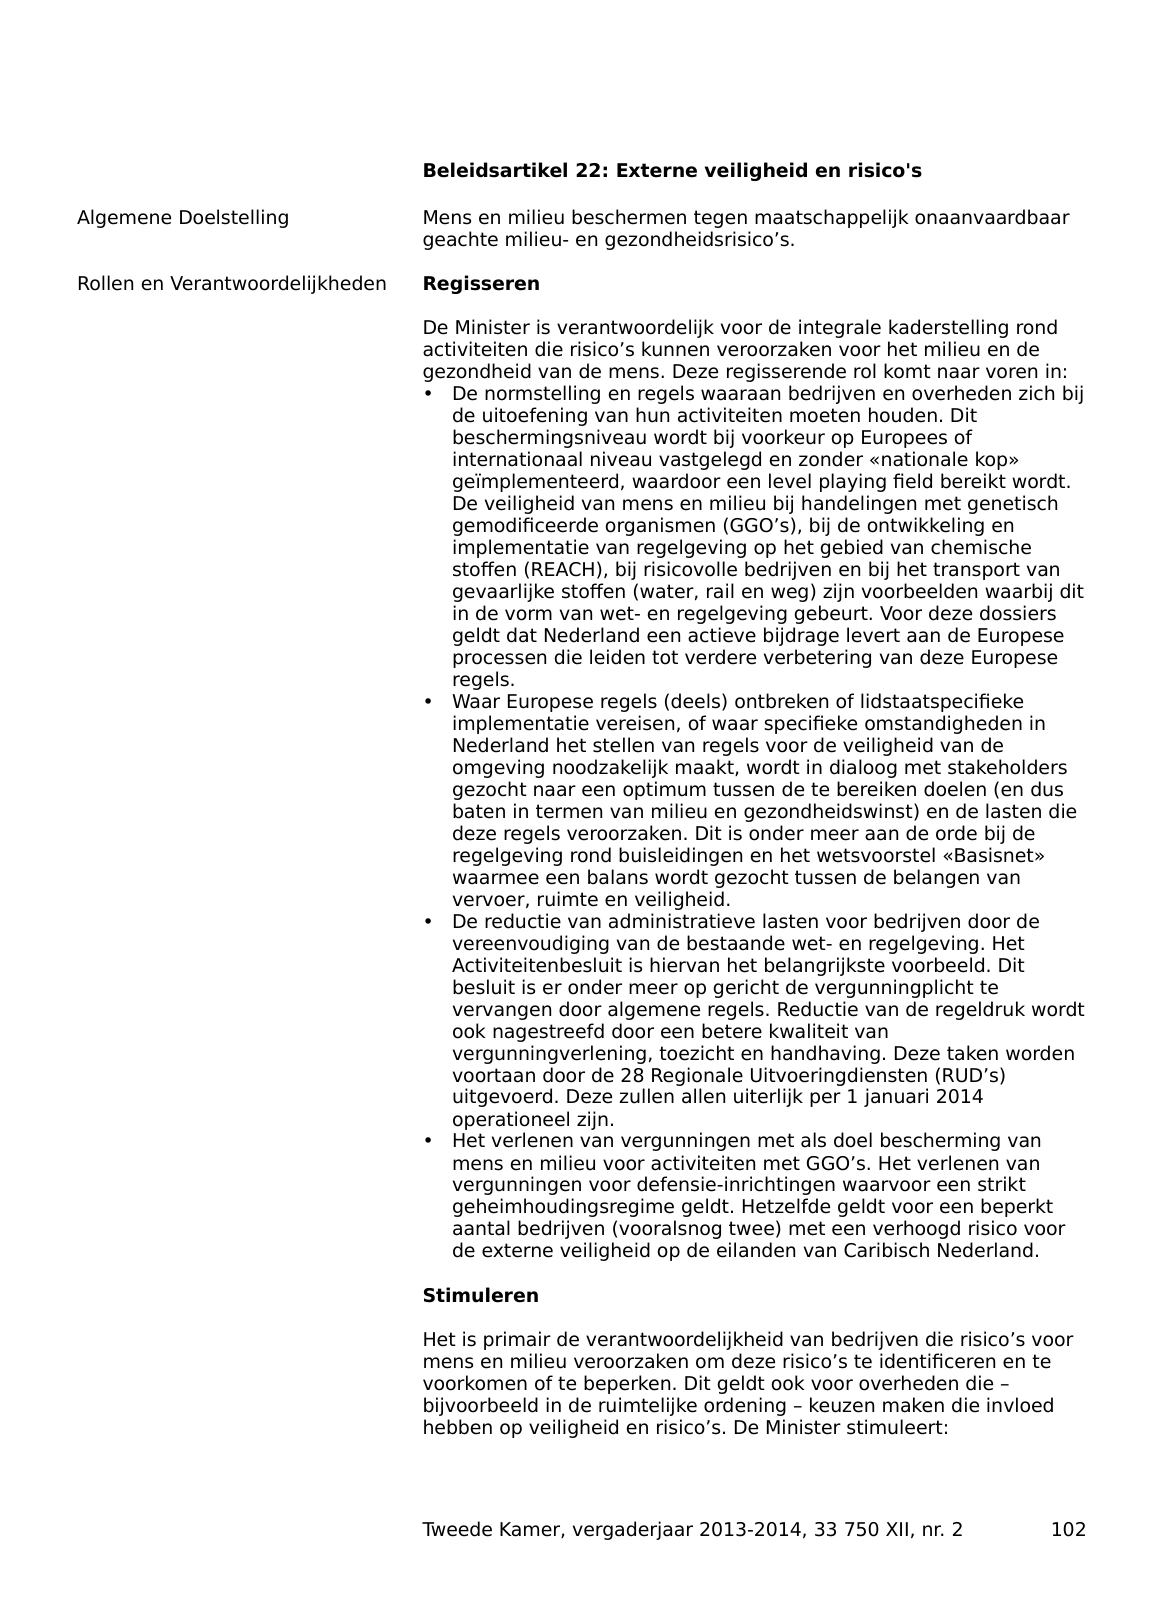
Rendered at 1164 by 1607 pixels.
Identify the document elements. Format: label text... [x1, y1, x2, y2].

text Algemene Doelstelling [77, 207, 399, 229]
text Het is primair de verantwoordelijkheid van bedrijven die risico’s voor mens en milieu veroorzaken om deze risico’s te identificeren en te voorkomen of te beperken. Dit geldt ook voor overheden die – bijvoorbeeld in de ruimtelijke ordening – keuzen maken die invloed hebben op veiligheid en risico’s. De Minister stimuleert: [422, 1329, 1087, 1438]
text De Minister is verantwoordelijk voor de integrale kaderstelling rond activiteiten die risico’s kunnen veroorzaken voor het milieu en de gezondheid van de mens. Deze regisserende rol komt naar voren in: [422, 317, 1087, 383]
text Rollen en Verantwoordelijkheden [77, 273, 399, 295]
text • De reductie van administratieve lasten voor bedrijven door de vereenvoudiging van de bestaande wet- en regelgeving. Het Activiteitenbesluit is hiervan het belangrijkste voorbeeld. Dit besluit is er onder meer op gericht de vergunningplicht te vervangen door algemene regels. Reductie van de regeldruk wordt ook nagestreefd door een betere kwaliteit van vergunningverlening, toezicht en handhaving. Deze taken worden voortaan door de 28 Regionale Uitvoeringdiensten (RUD’s) uitgevoerd. Deze zullen allen uiterlijk per 1 januari 2014 operationeel zijn. [422, 911, 1087, 1130]
subtitle Beleidsartikel 22: Externe veiligheid en risico's [422, 160, 1087, 182]
subtitle Stimuleren [422, 1284, 1087, 1306]
text [77, 229, 399, 237]
subtitle Regisseren [422, 273, 1087, 295]
subtitle [77, 295, 399, 303]
text • Waar Europese regels (deels) ontbreken of lidstaatspecifieke implementatie vereisen, of waar specifieke omstandigheden in Nederland het stellen van regels voor de veiligheid van de omgeving noodzakelijk maakt, wordt in dialoog met stakeholders gezocht naar een optimum tussen de te bereiken doelen (en dus baten in termen van milieu en gezondheidswinst) en de lasten die deze regels veroorzaken. Dit is onder meer aan de orde bij de regelgeving rond buisleidingen en het wetsvoorstel «Basisnet» waarmee een balans wordt gezocht tussen de belangen van vervoer, ruimte en veiligheid. [422, 691, 1087, 911]
text • Het verlenen van vergunningen met als doel bescherming van mens en milieu voor activiteiten met GGO’s. Het verlenen van vergunningen voor defensie-inrichtingen waarvoor een strikt geheimhoudingsregime geldt. Hetzelfde geldt voor een beperkt aantal bedrijven (vooralsnog twee) met een verhoogd risico voor de externe veiligheid op de eilanden van Caribisch Nederland. [422, 1130, 1087, 1262]
text Mens en milieu beschermen tegen maatschappelijk onaanvaardbaar geachte milieu- en gezondheidsrisico’s. [422, 207, 1087, 251]
text • De normstelling en regels waaraan bedrijven en overheden zich bij de uitoefening van hun activiteiten moeten houden. Dit beschermingsniveau wordt bij voorkeur op Europees of internationaal niveau vastgelegd en zonder «nationale kop» geïmplementeerd, waardoor een level playing field bereikt wordt. De veiligheid van mens en milieu bij handelingen met genetisch gemodificeerde organismen (GGO’s), bij de ontwikkeling en implementatie van regelgeving op het gebied van chemische stoffen (REACH), bij risicovolle bedrijven en bij het transport van gevaarlijke stoffen (water, rail en weg) zijn voorbeelden waarbij dit in de vorm van wet- en regelgeving gebeurt. Voor deze dossiers geldt dat Nederland een actieve bijdrage levert aan de Europese processen die leiden tot verdere verbetering van deze Europese regels. [422, 383, 1087, 691]
